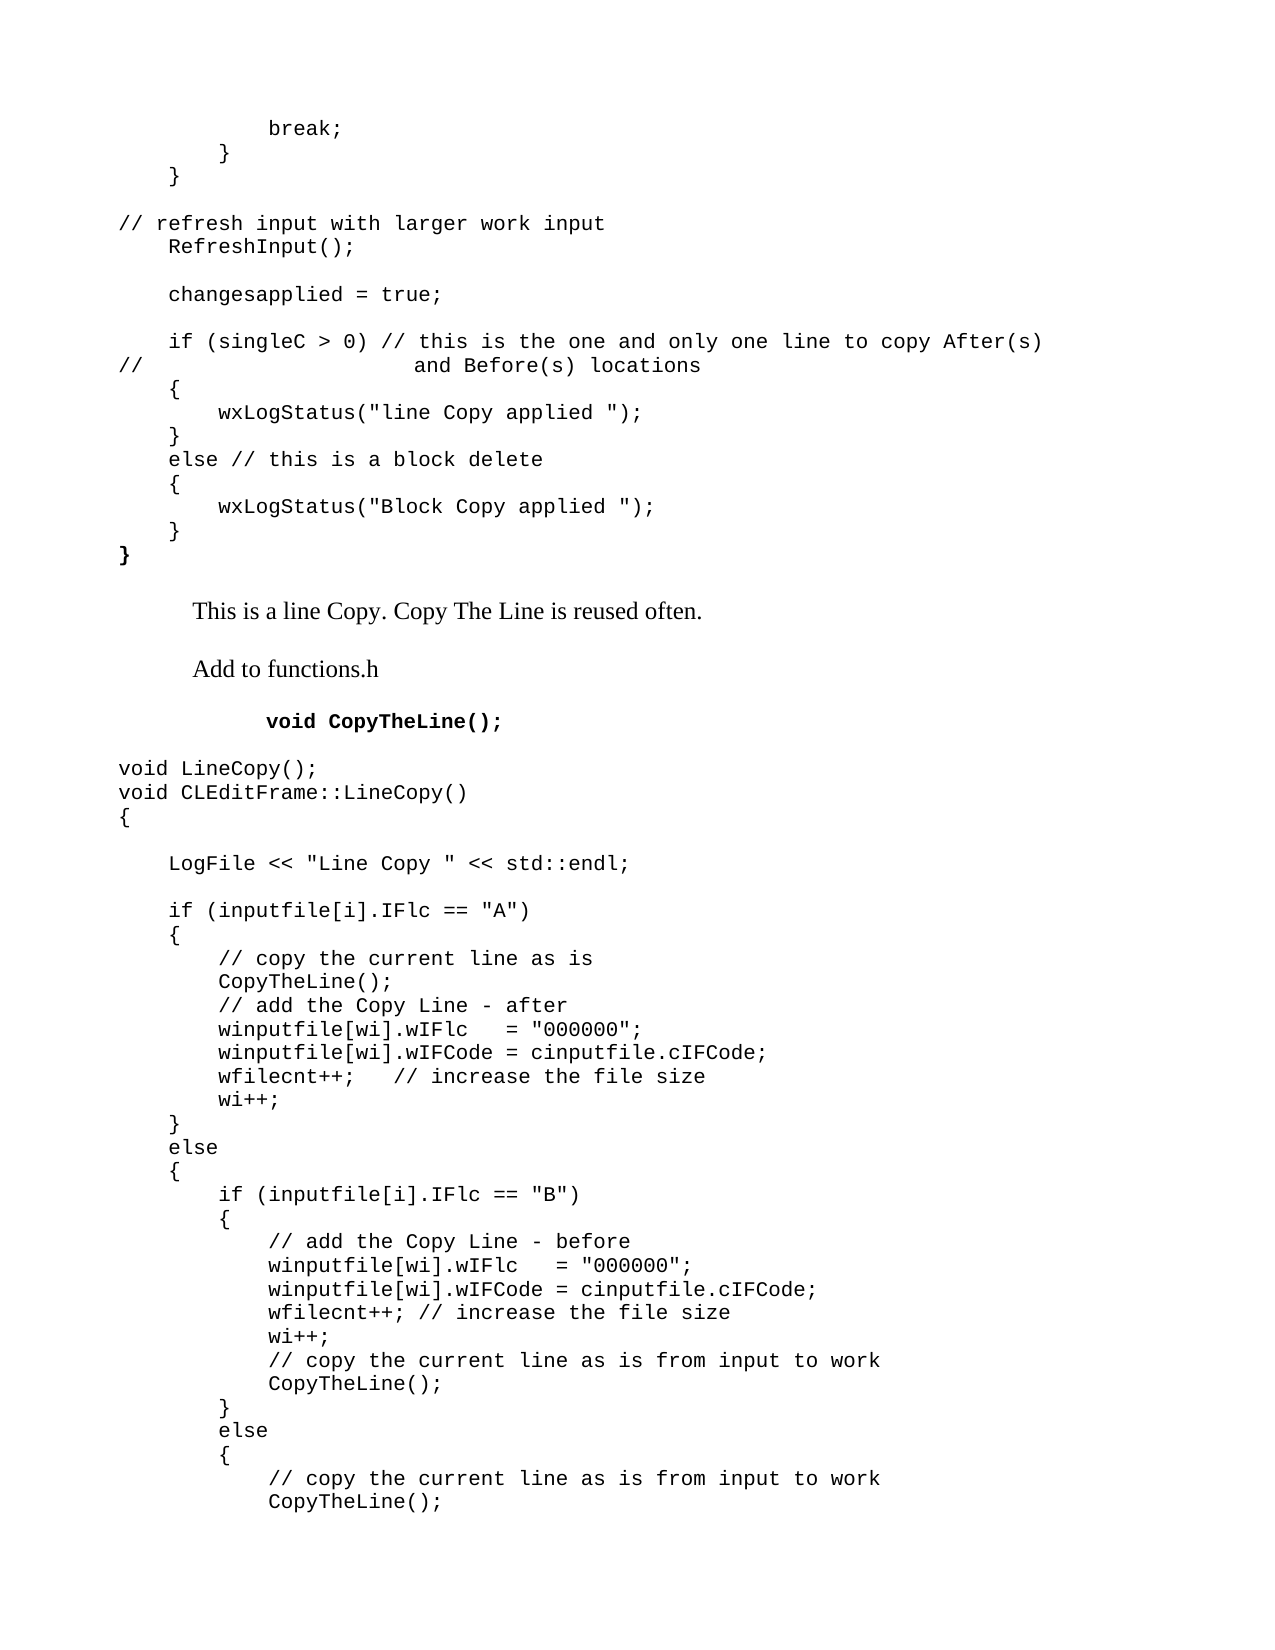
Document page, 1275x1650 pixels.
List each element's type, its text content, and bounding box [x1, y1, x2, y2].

text { [118, 924, 1157, 948]
text if (singleC > 0) // this is the one and only one line to copy After(s) [118, 331, 1157, 354]
text void CLEditFrame::LineCopy() [118, 782, 1157, 806]
text { [118, 806, 1157, 829]
text // add the Copy Line - before [118, 1231, 1157, 1255]
text if (inputfile[i].IFlc == "A") [118, 900, 1157, 924]
text void CopyTheLine(); [118, 711, 1157, 735]
text wxLogStatus("Block Copy applied "); [118, 496, 1157, 520]
text // copy the current line as is [118, 948, 1157, 971]
text Add to functions.h [118, 654, 1157, 682]
text // copy the current line as is from input to work [118, 1349, 1157, 1373]
text CopyTheLine(); [118, 1491, 1157, 1515]
text } [118, 544, 1157, 567]
text } [118, 426, 1157, 449]
text winputfile[wi].wIFlc = "000000"; [118, 1018, 1157, 1042]
text break; [118, 118, 1157, 142]
text LogFile << "Line Copy " << std::endl; [118, 853, 1157, 877]
text // and Before(s) locations [118, 354, 1157, 378]
text { [118, 378, 1157, 402]
text } [118, 1113, 1157, 1137]
text RefreshInput(); [118, 236, 1157, 260]
text { [118, 1160, 1157, 1184]
text } [118, 520, 1157, 544]
text else [118, 1137, 1157, 1160]
text CopyTheLine(); [118, 1373, 1157, 1397]
text else // this is a block delete [118, 449, 1157, 473]
text wxLogStatus("line Copy applied "); [118, 402, 1157, 426]
text CopyTheLine(); [118, 971, 1157, 995]
text else [118, 1421, 1157, 1444]
text wi++; [118, 1326, 1157, 1349]
text } [118, 142, 1157, 165]
text winputfile[wi].wIFCode = cinputfile.cIFCode; [118, 1042, 1157, 1066]
text { [118, 1444, 1157, 1468]
text changesapplied = true; [118, 284, 1157, 307]
text { [118, 473, 1157, 496]
text // add the Copy Line - after [118, 995, 1157, 1018]
text winputfile[wi].wIFCode = cinputfile.cIFCode; [118, 1279, 1157, 1302]
text wfilecnt++; // increase the file size [118, 1066, 1157, 1089]
text wi++; [118, 1089, 1157, 1113]
text wfilecnt++; // increase the file size [118, 1302, 1157, 1326]
text { [118, 1208, 1157, 1231]
text if (inputfile[i].IFlc == "B") [118, 1184, 1157, 1208]
text winputfile[wi].wIFlc = "000000"; [118, 1255, 1157, 1279]
text This is a line Copy. Copy The Line is reused often. [118, 596, 1157, 625]
text void LineCopy(); [118, 758, 1157, 782]
text // copy the current line as is from input to work [118, 1468, 1157, 1491]
text } [118, 165, 1157, 189]
text // refresh input with larger work input [118, 213, 1157, 236]
text } [118, 1397, 1157, 1421]
